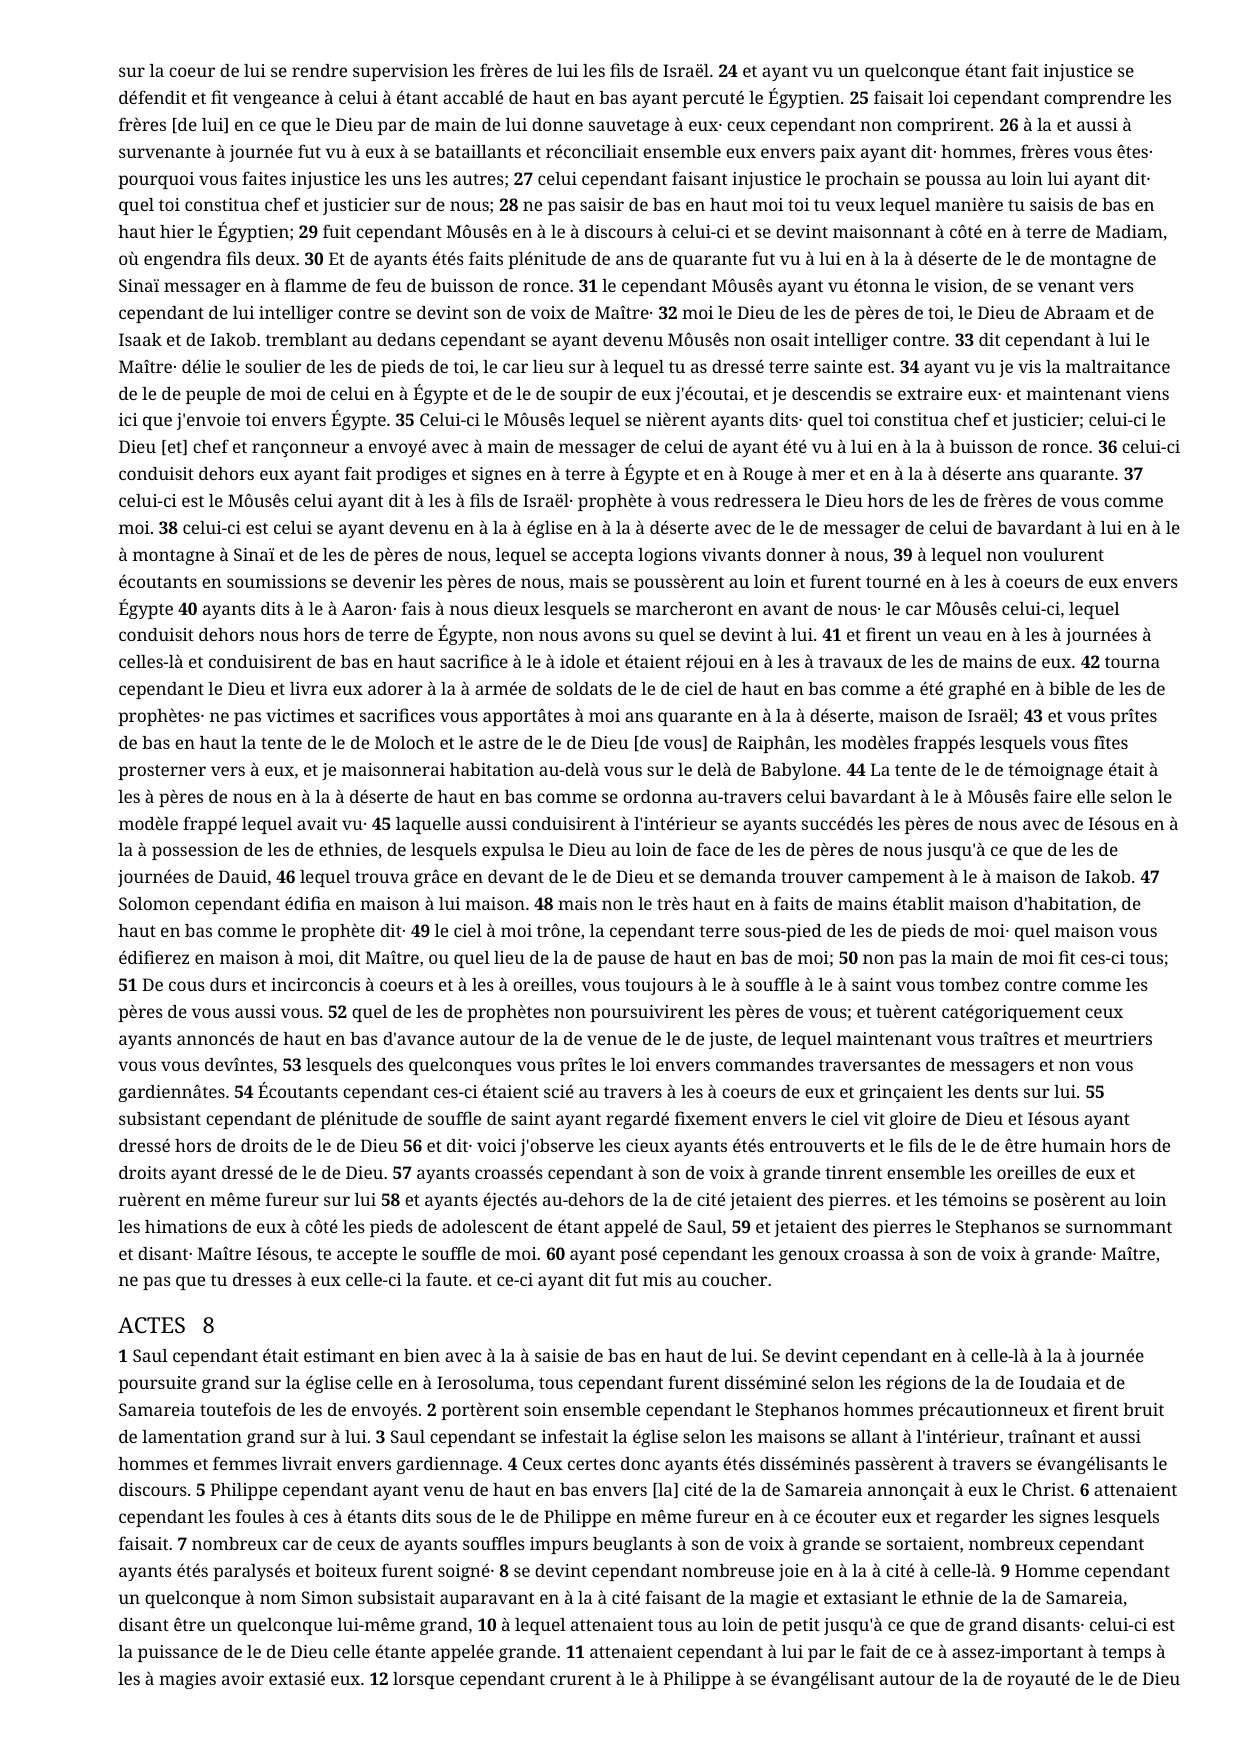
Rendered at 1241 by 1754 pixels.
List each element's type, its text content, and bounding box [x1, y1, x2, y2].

text sur la coeur de lui se rendre supervision les frères de lui les fils de Israël. 24 et ayant vu un quelconque étant fait injustice se défendit et fit vengeance à celui à étant accablé de haut en bas ayant percuté le Égyptien. 25 faisait loi cependant comprendre les frères [de lui] en ce que le Dieu par de main de lui donne sauvetage à eux· ceux cependant non comprirent. 26 à la et aussi à survenante à journée fut vu à eux à se bataillants et réconciliait ensemble eux envers paix ayant dit· hommes, frères vous êtes· pourquoi vous faites injustice les uns les autres; 27 celui cependant faisant injustice le prochain se poussa au loin lui ayant dit· quel toi constitua chef et justicier sur de nous; 28 ne pas saisir de bas en haut moi toi tu veux lequel manière tu saisis de bas en haut hier le Égyptien; 29 fuit cependant Môusês en à le à discours à celui-ci et se devint maisonnant à côté en à terre de Madiam, où engendra fils deux. 30 Et de ayants étés faits plénitude de ans de quarante fut vu à lui en à la à déserte de le de montagne de Sinaï messager en à flamme de feu de buisson de ronce. 31 le cependant Môusês ayant vu étonna le vision, de se venant vers cependant de lui intelliger contre se devint son de voix de Maître· 32 moi le Dieu de les de pères de toi, le Dieu de Abraam et de Isaak et de Iakob. tremblant au dedans cependant se ayant devenu Môusês non osait intelliger contre. 33 dit cependant à lui le Maître· délie le soulier de les de pieds de toi, le car lieu sur à lequel tu as dressé terre sainte est. 34 ayant vu je vis la maltraitance de le de peuple de moi de celui en à Égypte et de le de soupir de eux j'écoutai, et je descendis se extraire eux· et maintenant viens ici que j'envoie toi envers Égypte. 35 Celui-ci le Môusês lequel se nièrent ayants dits· quel toi constitua chef et justicier; celui-ci le Dieu [et] chef et rançonneur a envoyé avec à main de messager de celui de ayant été vu à lui en à la à buisson de ronce. 36 celui-ci conduisit dehors eux ayant fait prodiges et signes en à terre à Égypte et en à Rouge à mer et en à la à déserte ans quarante. 37 celui-ci est le Môusês celui ayant dit à les à fils de Israël· prophète à vous redressera le Dieu hors de les de frères de vous comme moi. 38 celui-ci est celui se ayant devenu en à la à église en à la à déserte avec de le de messager de celui de bavardant à lui en à le à montagne à Sinaï et de les de pères de nous, lequel se accepta logions vivants donner à nous, 39 à lequel non voulurent écoutants en soumissions se devenir les pères de nous, mais se poussèrent au loin et furent tourné en à les à coeurs de eux envers Égypte 40 ayants dits à le à Aaron· fais à nous dieux lesquels se marcheront en avant de nous· le car Môusês celui-ci, lequel conduisit dehors nous hors de terre de Égypte, non nous avons su quel se devint à lui. 41 et firent un veau en à les à journées à celles-là et conduisirent de bas en haut sacrifice à le à idole et étaient réjoui en à les à travaux de les de mains de eux. 42 tourna cependant le Dieu et livra eux adorer à la à armée de soldats de le de ciel de haut en bas comme a été graphé en à bible de les de prophètes· ne pas victimes et sacrifices vous apportâtes à moi ans quarante en à la à déserte, maison de Israël; 43 et vous prîtes de bas en haut la tente de le de Moloch et le astre de le de Dieu [de vous] de Raiphân, les modèles frappés lesquels vous fîtes prosterner vers à eux, et je maisonnerai habitation au-delà vous sur le delà de Babylone. 44 La tente de le de témoignage était à les à pères de nous en à la à déserte de haut en bas comme se ordonna au-travers celui bavardant à le à Môusês faire elle selon le modèle frappé lequel avait vu· 45 laquelle aussi conduisirent à l'intérieur se ayants succédés les pères de nous avec de Iésous en à la à possession de les de ethnies, de lesquels expulsa le Dieu au loin de face de les de pères de nous jusqu'à ce que de les de journées de Dauid, 46 lequel trouva grâce en devant de le de Dieu et se demanda trouver campement à le à maison de Iakob. 47 Solomon cependant édifia en maison à lui maison. 48 mais non le très haut en à faits de mains établit maison d'habitation, de haut en bas comme le prophète dit· 49 le ciel à moi trône, la cependant terre sous-pied de les de pieds de moi· quel maison vous édifierez en maison à moi, dit Maître, ou quel lieu de la de pause de haut en bas de moi; 50 non pas la main de moi fit ces-ci tous; 51 De cous durs et incirconcis à coeurs et à les à oreilles, vous toujours à le à souffle à le à saint vous tombez contre comme les pères de vous aussi vous. 52 quel de les de prophètes non poursuivirent les pères de vous; et tuèrent catégoriquement ceux ayants annoncés de haut en bas d'avance autour de la de venue de le de juste, de lequel maintenant vous traîtres et meurtriers vous vous devîntes, 53 lesquels des quelconques vous prîtes le loi envers commandes traversantes de messagers et non vous gardiennâtes. 54 Écoutants cependant ces-ci étaient scié au travers à les à coeurs de eux et grinçaient les dents sur lui. 55 subsistant cependant de plénitude de souffle de saint ayant regardé fixement envers le ciel vit gloire de Dieu et Iésous ayant dressé hors de droits de le de Dieu 56 et dit· voici j'observe les cieux ayants étés entrouverts et le fils de le de être humain hors de droits ayant dressé de le de Dieu. 57 ayants croassés cependant à son de voix à grande tinrent ensemble les oreilles de eux et ruèrent en même fureur sur lui 58 et ayants éjectés au-dehors de la de cité jetaient des pierres. et les témoins se posèrent au loin les himations de eux à côté les pieds de adolescent de étant appelé de Saul, 59 et jetaient des pierres le Stephanos se surnommant et disant· Maître Iésous, te accepte le souffle de moi. 60 ayant posé cependant les genoux croassa à son de voix à grande· Maître, ne pas que tu dresses à eux celle-ci la faute. et ce-ci ayant dit fut mis au coucher. [118, 59, 1181, 1292]
text ACTES 8 [118, 1310, 1181, 1340]
text 1 Saul cependant était estimant en bien avec à la à saisie de bas en haut de lui. Se devint cependant en à celle-là à la à journée poursuite grand sur la église celle en à Ierosoluma, tous cependant furent disséminé selon les régions de la de Ioudaia et de Samareia toutefois de les de envoyés. 2 portèrent soin ensemble cependant le Stephanos hommes précautionneux et firent bruit de lamentation grand sur à lui. 3 Saul cependant se infestait la église selon les maisons se allant à l'intérieur, traînant et aussi hommes et femmes livrait envers gardiennage. 4 Ceux certes donc ayants étés disséminés passèrent à travers se évangélisants le discours. 5 Philippe cependant ayant venu de haut en bas envers [la] cité de la de Samareia annonçait à eux le Christ. 6 attenaient cependant les foules à ces à étants dits sous de le de Philippe en même fureur en à ce écouter eux et regarder les signes lesquels faisait. 7 nombreux car de ceux de ayants souffles impurs beuglants à son de voix à grande se sortaient, nombreux cependant ayants étés paralysés et boiteux furent soigné· 8 se devint cependant nombreuse joie en à la à cité à celle-là. 9 Homme cependant un quelconque à nom Simon subsistait auparavant en à la à cité faisant de la magie et extasiant le ethnie de la de Samareia, disant être un quelconque lui-même grand, 10 à lequel attenaient tous au loin de petit jusqu'à ce que de grand disants· celui-ci est la puissance de le de Dieu celle étante appelée grande. 11 attenaient cependant à lui par le fait de ce à assez-important à temps à les à magies avoir extasié eux. 12 lorsque cependant crurent à le à Philippe à se évangélisant autour de la de royauté de le de Dieu [118, 1344, 1181, 1690]
